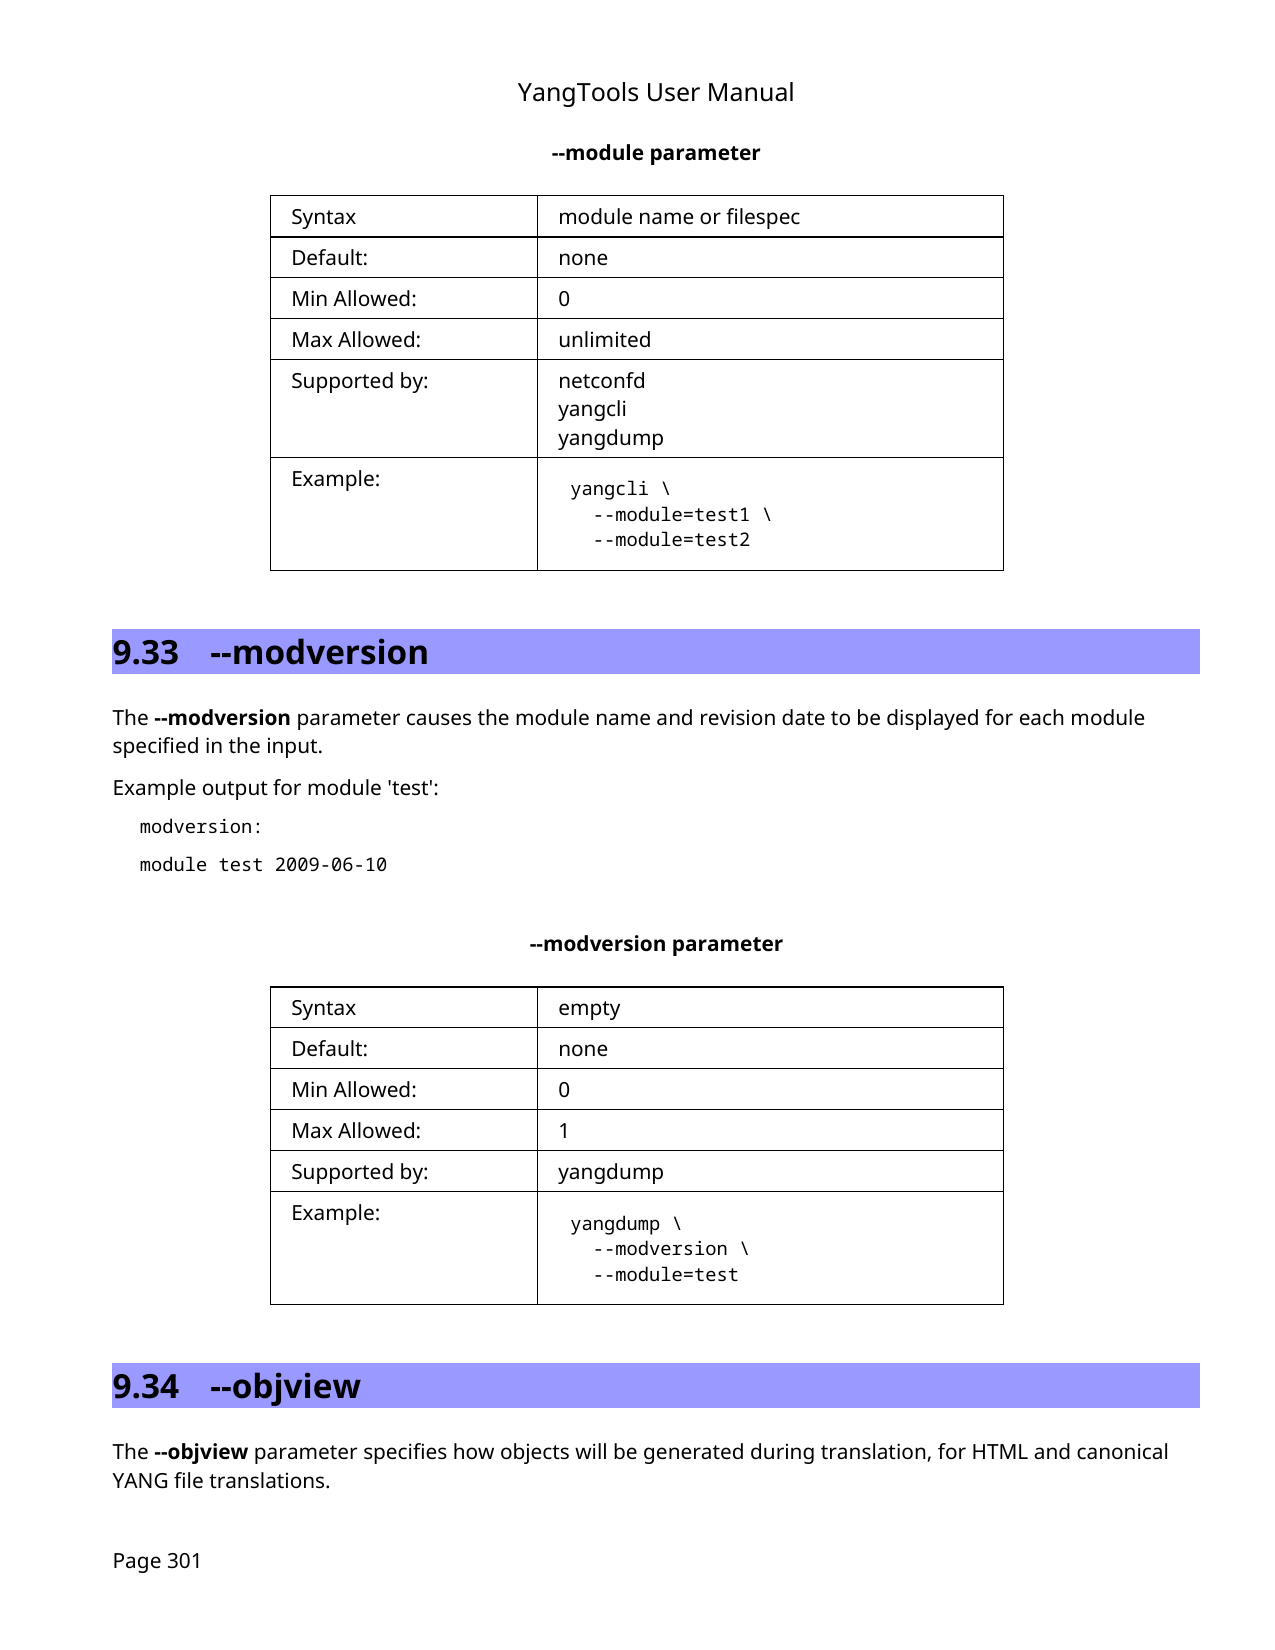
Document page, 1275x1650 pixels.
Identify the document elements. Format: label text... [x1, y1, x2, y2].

table_header Syntax [271, 196, 537, 236]
table_cell Default: [271, 238, 537, 277]
subtitle --module parameter [127, 138, 1185, 167]
text module test 2009-06-10 [139, 851, 1200, 877]
text The --modversion parameter causes the module name and revision date to be displayed for each module specified in the input. [112, 703, 1200, 760]
table_cell Example: [271, 1192, 537, 1304]
table_header module name or filespec [538, 196, 1003, 236]
text modversion: [139, 813, 1200, 839]
table_cell none [538, 238, 1003, 277]
table_cell 0 [538, 278, 1003, 318]
table_cell unlimited [538, 319, 1003, 359]
table_cell 1 [538, 1110, 1003, 1150]
table_cell Default: [271, 1028, 537, 1068]
table_cell Example: [271, 458, 537, 570]
table_header Syntax [271, 988, 537, 1027]
text Example output for module 'test': [112, 773, 1200, 801]
table_cell Supported by: [271, 360, 537, 457]
table_cell none [538, 1028, 1003, 1068]
table_cell Min Allowed: [271, 278, 537, 318]
table_cell yangdump \ --modversion \ --module=test [538, 1192, 1003, 1304]
table_cell netconfd yangcli yangdump [538, 360, 1003, 457]
table_cell Supported by: [271, 1151, 537, 1191]
table_cell 0 [538, 1069, 1003, 1109]
subtitle --modversion [112, 629, 1200, 674]
table_cell yangdump [538, 1151, 1003, 1191]
table_cell yangcli \ --module=test1 \ --module=test2 [538, 458, 1003, 570]
text The --objview parameter specifies how objects will be generated during translation, for HTML and canonical YANG file translations. [112, 1437, 1200, 1494]
subtitle --objview [112, 1363, 1200, 1408]
subtitle --modversion parameter [127, 929, 1185, 958]
table_cell Max Allowed: [271, 1110, 537, 1150]
table_cell Min Allowed: [271, 1069, 537, 1109]
table_cell Max Allowed: [271, 319, 537, 359]
table_header empty [538, 988, 1003, 1027]
